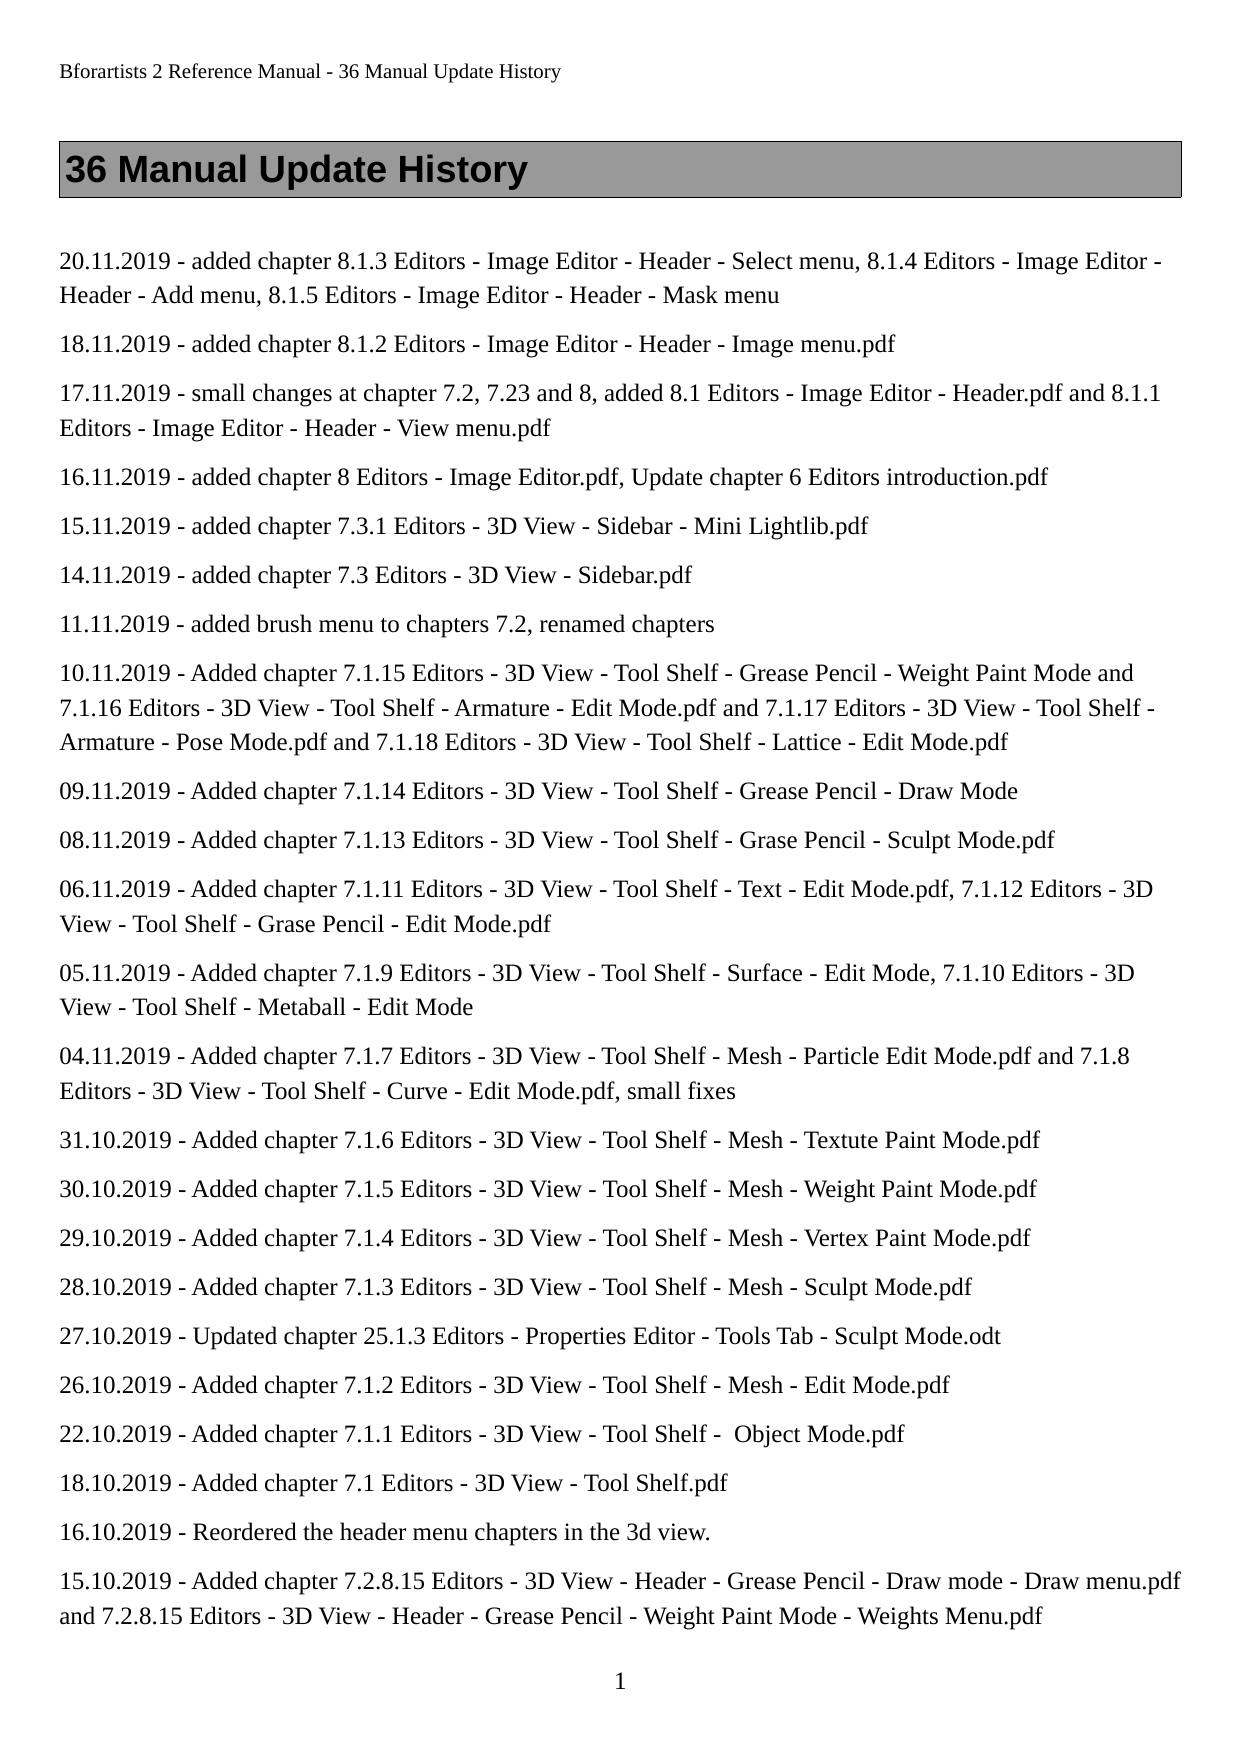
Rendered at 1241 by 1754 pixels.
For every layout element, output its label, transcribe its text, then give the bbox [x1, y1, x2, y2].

text 27.10.2019 - Updated chapter 25.1.3 Editors - Properties Editor - Tools Tab - Sculpt Mode.odt [59, 1321, 1181, 1350]
text 15.10.2019 - Added chapter 7.2.8.15 Editors - 3D View - Header - Grease Pencil - Draw mode - Draw menu.pdf and 7.2.8.15 Editors - 3D View - Header - Grease Pencil - Weight Paint Mode - Weights Menu.pdf [59, 1566, 1181, 1630]
text 31.10.2019 - Added chapter 7.1.6 Editors - 3D View - Tool Shelf - Mesh - Textute Paint Mode.pdf [59, 1125, 1181, 1154]
text 18.11.2019 - added chapter 8.1.2 Editors - Image Editor - Header - Image menu.pdf [59, 329, 1181, 358]
text 11.11.2019 - added brush menu to chapters 7.2, renamed chapters [59, 609, 1181, 638]
text 10.11.2019 - Added chapter 7.1.15 Editors - 3D View - Tool Shelf - Grease Pencil - Weight Paint Mode and 7.1.16 Editors - 3D View - Tool Shelf - Armature - Edit Mode.pdf and 7.1.17 Editors - 3D View - Tool Shelf - Armature - Pose Mode.pdf and 7.1.18 Editors - 3D View - Tool Shelf - Lattice - Edit Mode.pdf [59, 658, 1181, 756]
text 16.11.2019 - added chapter 8 Editors - Image Editor.pdf, Update chapter 6 Editors introduction.pdf [59, 462, 1181, 491]
text 26.10.2019 - Added chapter 7.1.2 Editors - 3D View - Tool Shelf - Mesh - Edit Mode.pdf [59, 1370, 1181, 1399]
text 18.10.2019 - Added chapter 7.1 Editors - 3D View - Tool Shelf.pdf [59, 1468, 1181, 1497]
text 28.10.2019 - Added chapter 7.1.3 Editors - 3D View - Tool Shelf - Mesh - Sculpt Mode.pdf [59, 1272, 1181, 1301]
text 15.11.2019 - added chapter 7.3.1 Editors - 3D View - Sidebar - Mini Lightlib.pdf [59, 511, 1181, 540]
text 30.10.2019 - Added chapter 7.1.5 Editors - 3D View - Tool Shelf - Mesh - Weight Paint Mode.pdf [59, 1174, 1181, 1203]
text 29.10.2019 - Added chapter 7.1.4 Editors - 3D View - Tool Shelf - Mesh - Vertex Paint Mode.pdf [59, 1223, 1181, 1252]
text 06.11.2019 - Added chapter 7.1.11 Editors - 3D View - Tool Shelf - Text - Edit Mode.pdf, 7.1.12 Editors - 3D View - Tool Shelf - Grase Pencil - Edit Mode.pdf [59, 874, 1181, 937]
table_header 36 Manual Update History [60, 142, 1181, 197]
text 16.10.2019 - Reordered the header menu chapters in the 3d view. [59, 1517, 1181, 1546]
text 14.11.2019 - added chapter 7.3 Editors - 3D View - Sidebar.pdf [59, 560, 1181, 589]
text 09.11.2019 - Added chapter 7.1.14 Editors - 3D View - Tool Shelf - Grease Pencil - Draw Mode [59, 776, 1181, 805]
text 05.11.2019 - Added chapter 7.1.9 Editors - 3D View - Tool Shelf - Surface - Edit Mode, 7.1.10 Editors - 3D View - Tool Shelf - Metaball - Edit Mode [59, 958, 1181, 1021]
text 17.11.2019 - small changes at chapter 7.2, 7.23 and 8, added 8.1 Editors - Image Editor - Header.pdf and 8.1.1 Editors - Image Editor - Header - View menu.pdf [59, 378, 1181, 442]
text 22.10.2019 - Added chapter 7.1.1 Editors - 3D View - Tool Shelf - Object Mode.pdf [59, 1419, 1181, 1448]
text 08.11.2019 - Added chapter 7.1.13 Editors - 3D View - Tool Shelf - Grase Pencil - Sculpt Mode.pdf [59, 825, 1181, 854]
text 04.11.2019 - Added chapter 7.1.7 Editors - 3D View - Tool Shelf - Mesh - Particle Edit Mode.pdf and 7.1.8 Editors - 3D View - Tool Shelf - Curve - Edit Mode.pdf, small fixes [59, 1041, 1181, 1104]
text 20.11.2019 - added chapter 8.1.3 Editors - Image Editor - Header - Select menu, 8.1.4 Editors - Image Editor - Header - Add menu, 8.1.5 Editors - Image Editor - Header - Mask menu [59, 246, 1181, 309]
